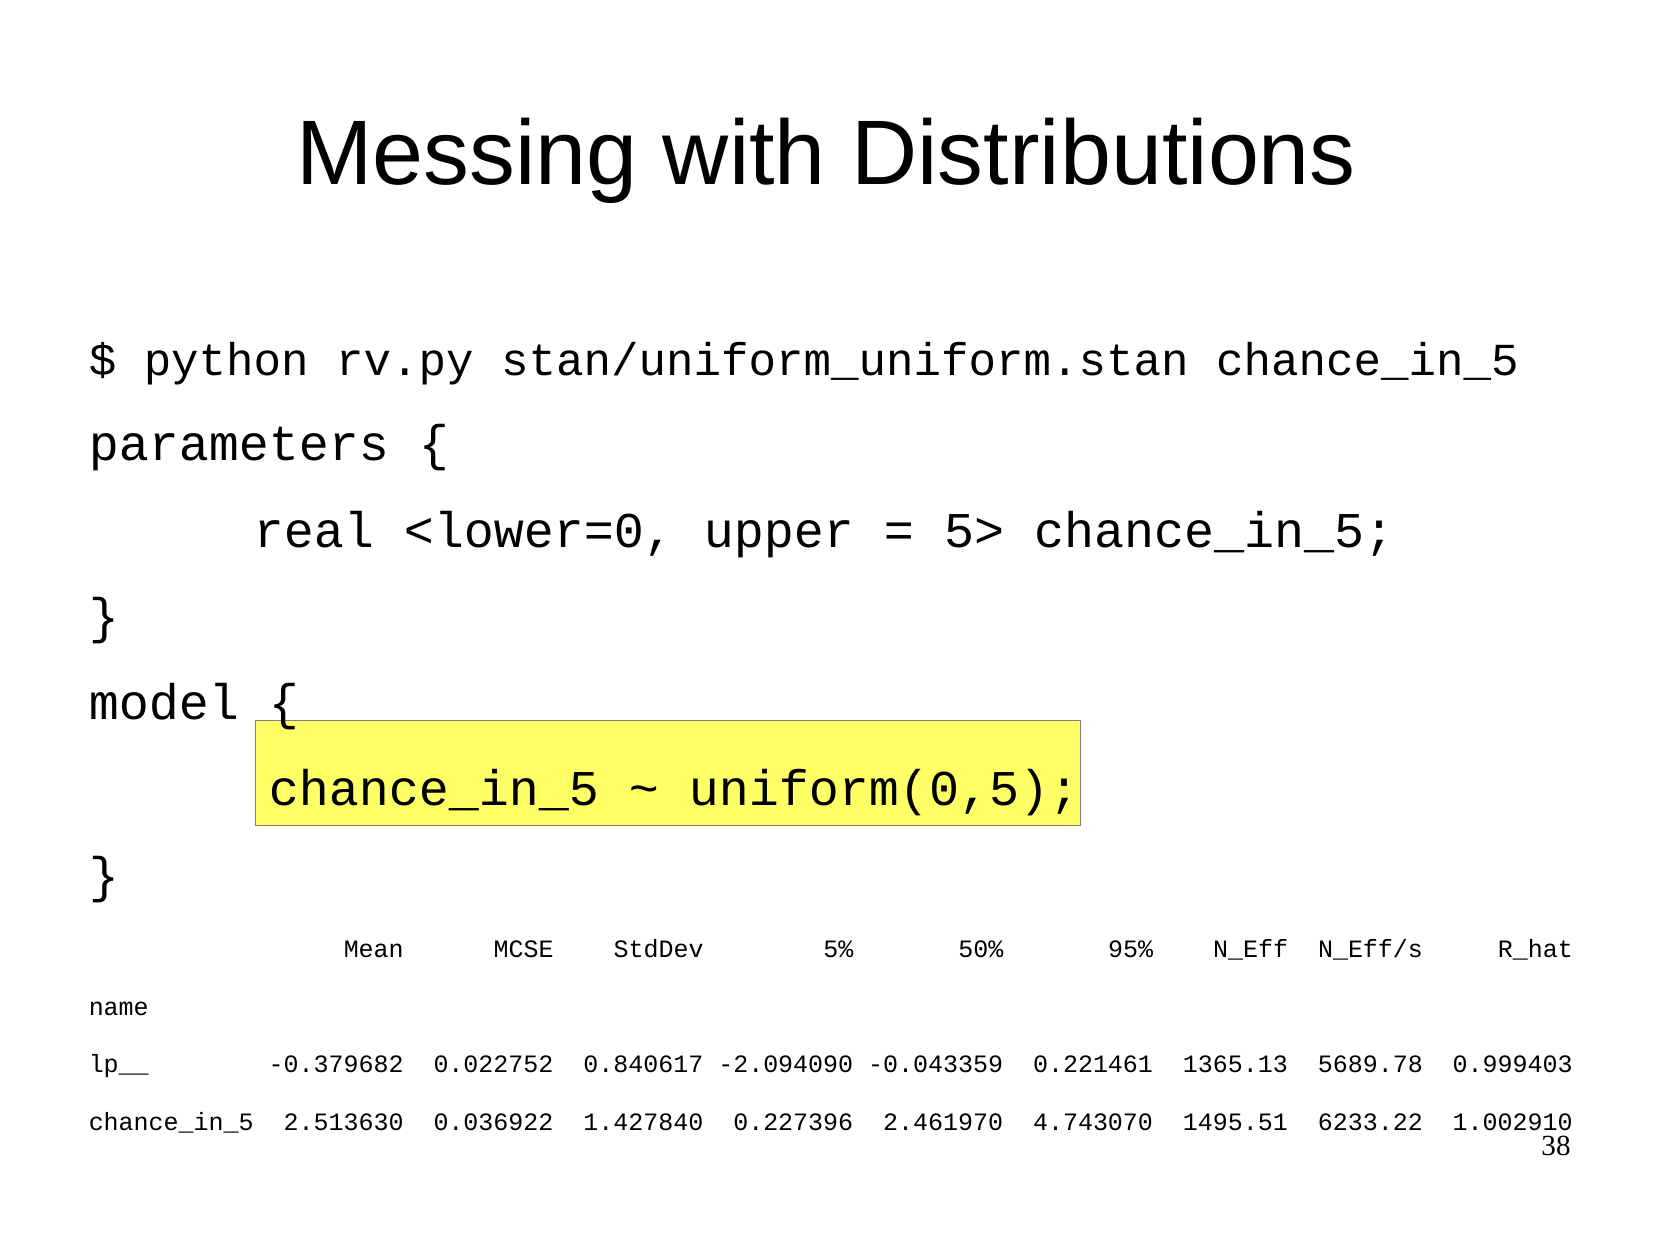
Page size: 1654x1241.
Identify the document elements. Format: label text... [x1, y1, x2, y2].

title Messing with Distributions [82, 49, 1571, 257]
list $ python rv.py stan/uniform_uniform.stan chance_in_5 parameters { real <lower=0, upper = 5> chance_in_5; } model { chance_in_5 ~ uniform(0,5); } Mean MCSE StdDev 5% 50% 95% N_Eff N_Eff/s R_hat name lp__ -0.379682 0.022752 0.840617 -2.094090 -0.043359 0.221461 1365.13 5689.78 0.999403 chance_in_5 2.513630 0.036922 1.427840 0.227396 2.461970 4.743070 1495.51 6233.22 1.002910 [88, 337, 1577, 1241]
